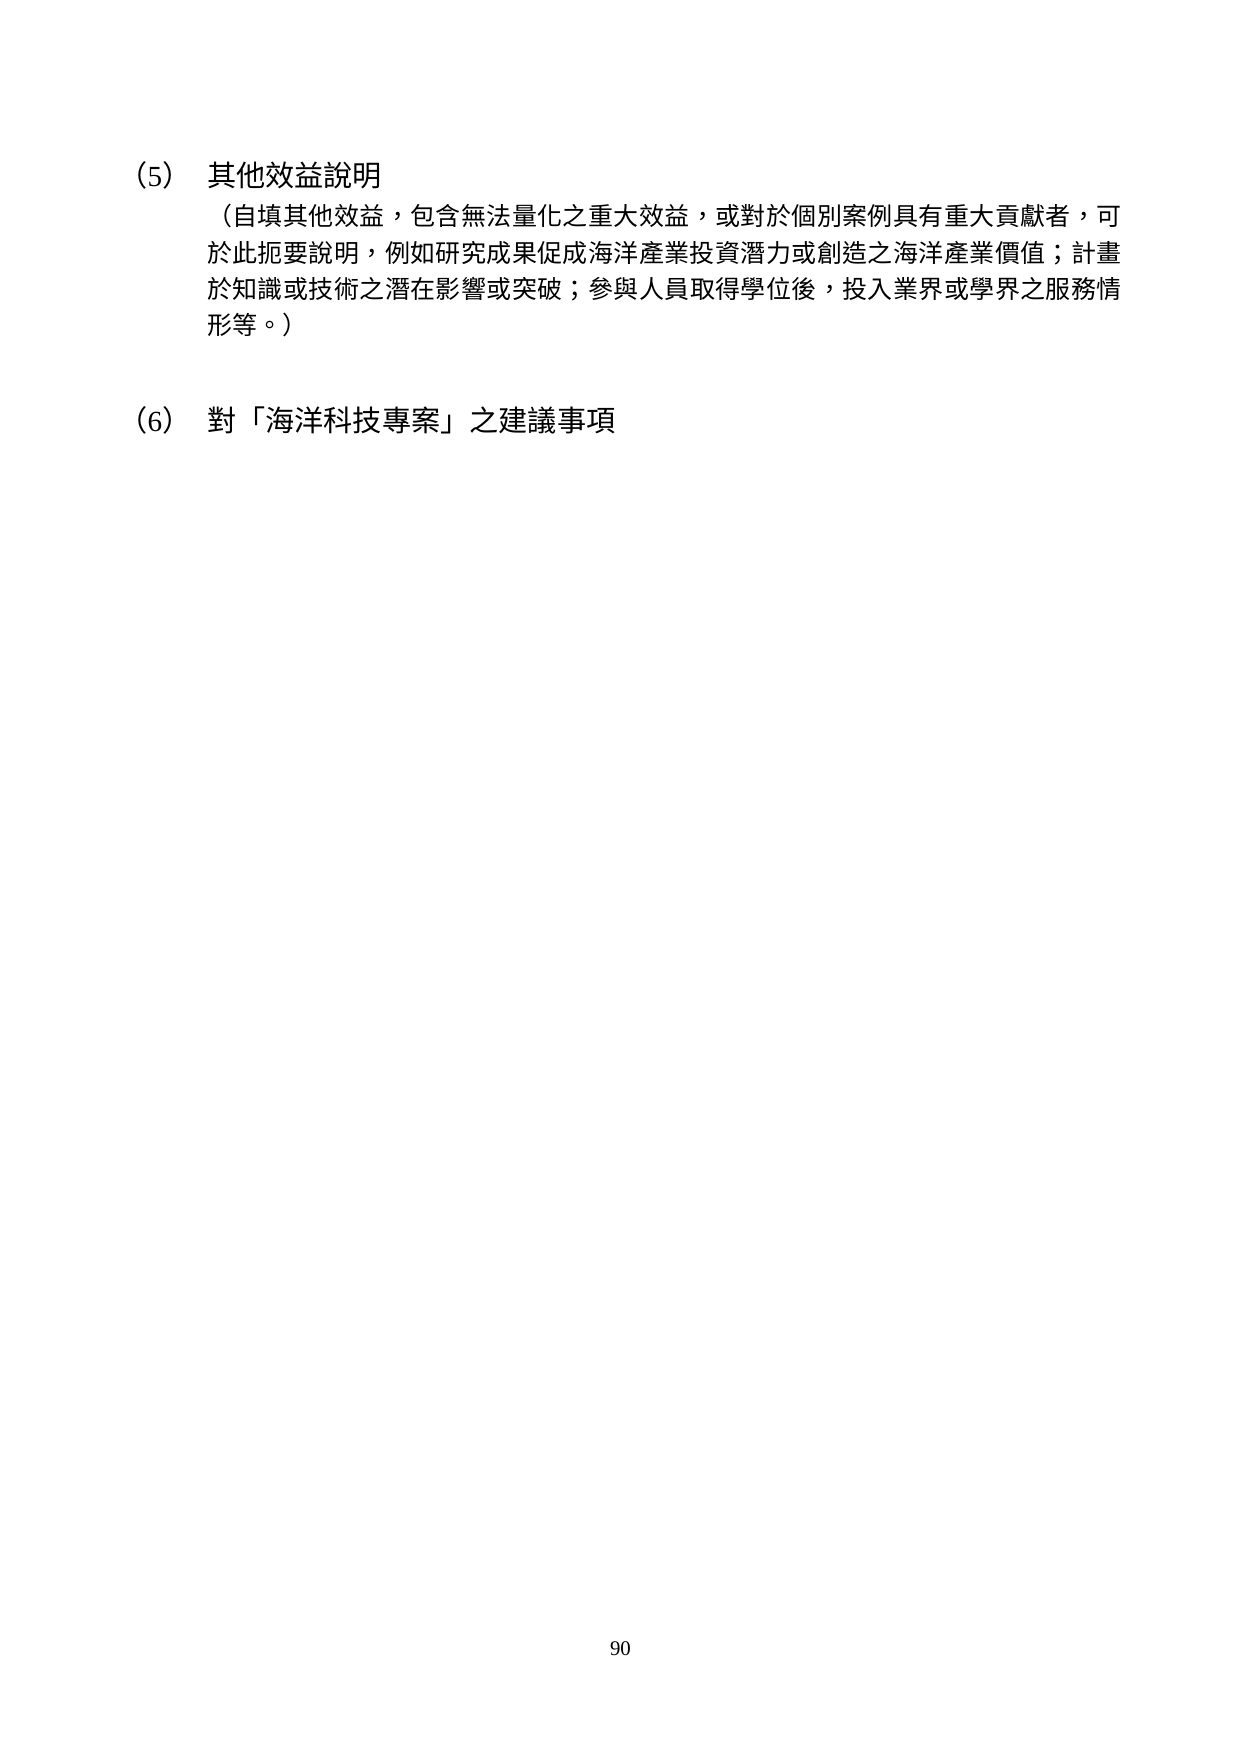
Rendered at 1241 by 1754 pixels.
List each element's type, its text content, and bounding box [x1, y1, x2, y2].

list 對「海洋科技專案」之建議事項 [118, 392, 1122, 442]
text （自填其他效益，包含無法量化之重大效益，或對於個別案例具有重大貢獻者，可於此扼要說明，例如研究成果促成海洋產業投資潛力或創造之海洋產業價值；計畫於知識或技術之潛在影響或突破；參與人員取得學位後，投入業界或學界之服務情形等。） [207, 197, 1122, 342]
list 其他效益說明 [118, 147, 1122, 197]
